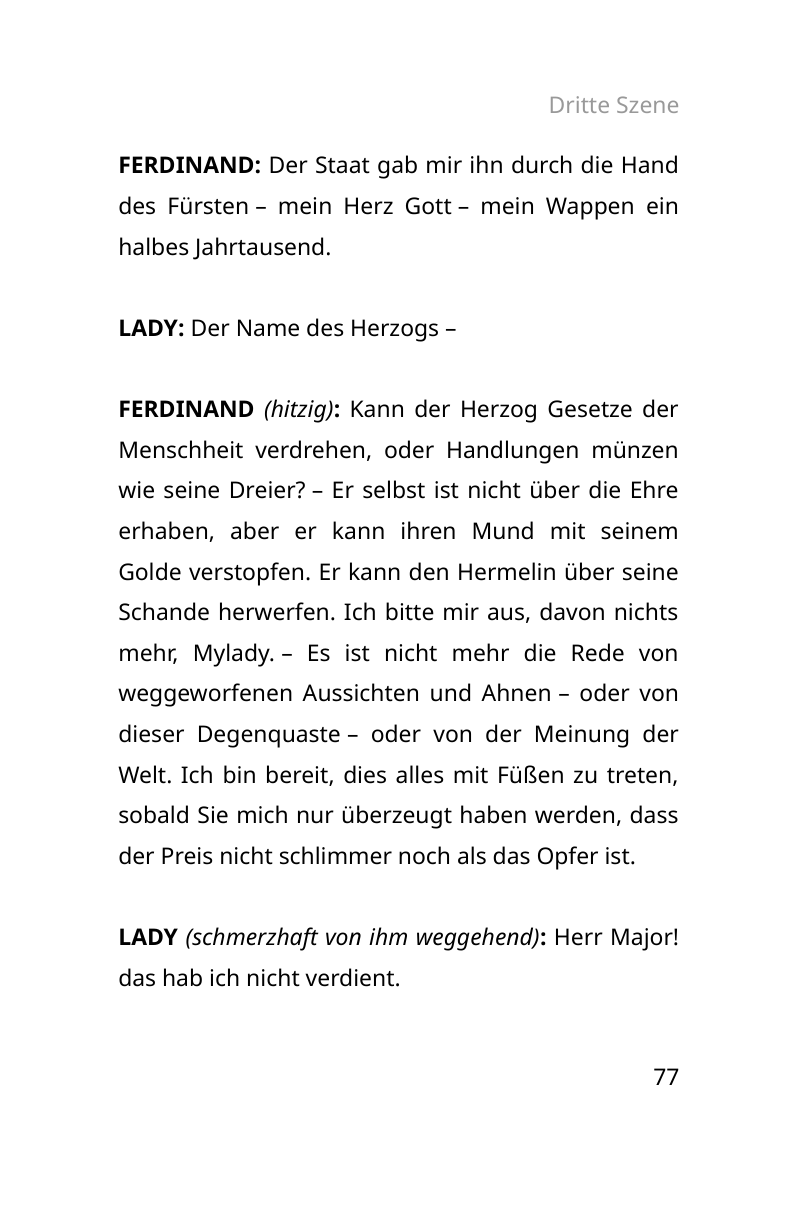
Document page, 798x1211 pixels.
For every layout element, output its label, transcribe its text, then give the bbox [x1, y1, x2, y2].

text LADY: Der Name des Herzogs – [118, 283, 679, 343]
text LADY (schmerzhaft von ihm weggehend): Herr Major! das hab ich nicht verdient. [118, 892, 679, 993]
text FERDINAND (hitzig): Kann der Herzog Gesetze der Menschheit verdrehen, oder Handlungen münzen wie seine Dreier? – Er selbst ist nicht über die Ehre erhaben, aber er kann ihren Mund mit seinem Golde verstopfen. Er kann den Hermelin über seine Schande herwerfen. Ich bitte mir aus, davon nichts mehr, Mylady. – Es ist nicht mehr die Rede von weggeworfenen Aussichten und Ahnen – oder von dieser Degenquaste – oder von der Meinung der Welt. Ich bin bereit, dies alles mit Füßen zu treten, sobald Sie mich nur überzeugt haben werden, dass der Preis nicht schlimmer noch als das Opfer ist. [118, 364, 679, 871]
text FERDINAND: Der Staat gab mir ihn durch die Hand des Fürsten – mein Herz Gott – mein Wappen ein halbes Jahrtausend. [118, 149, 679, 262]
